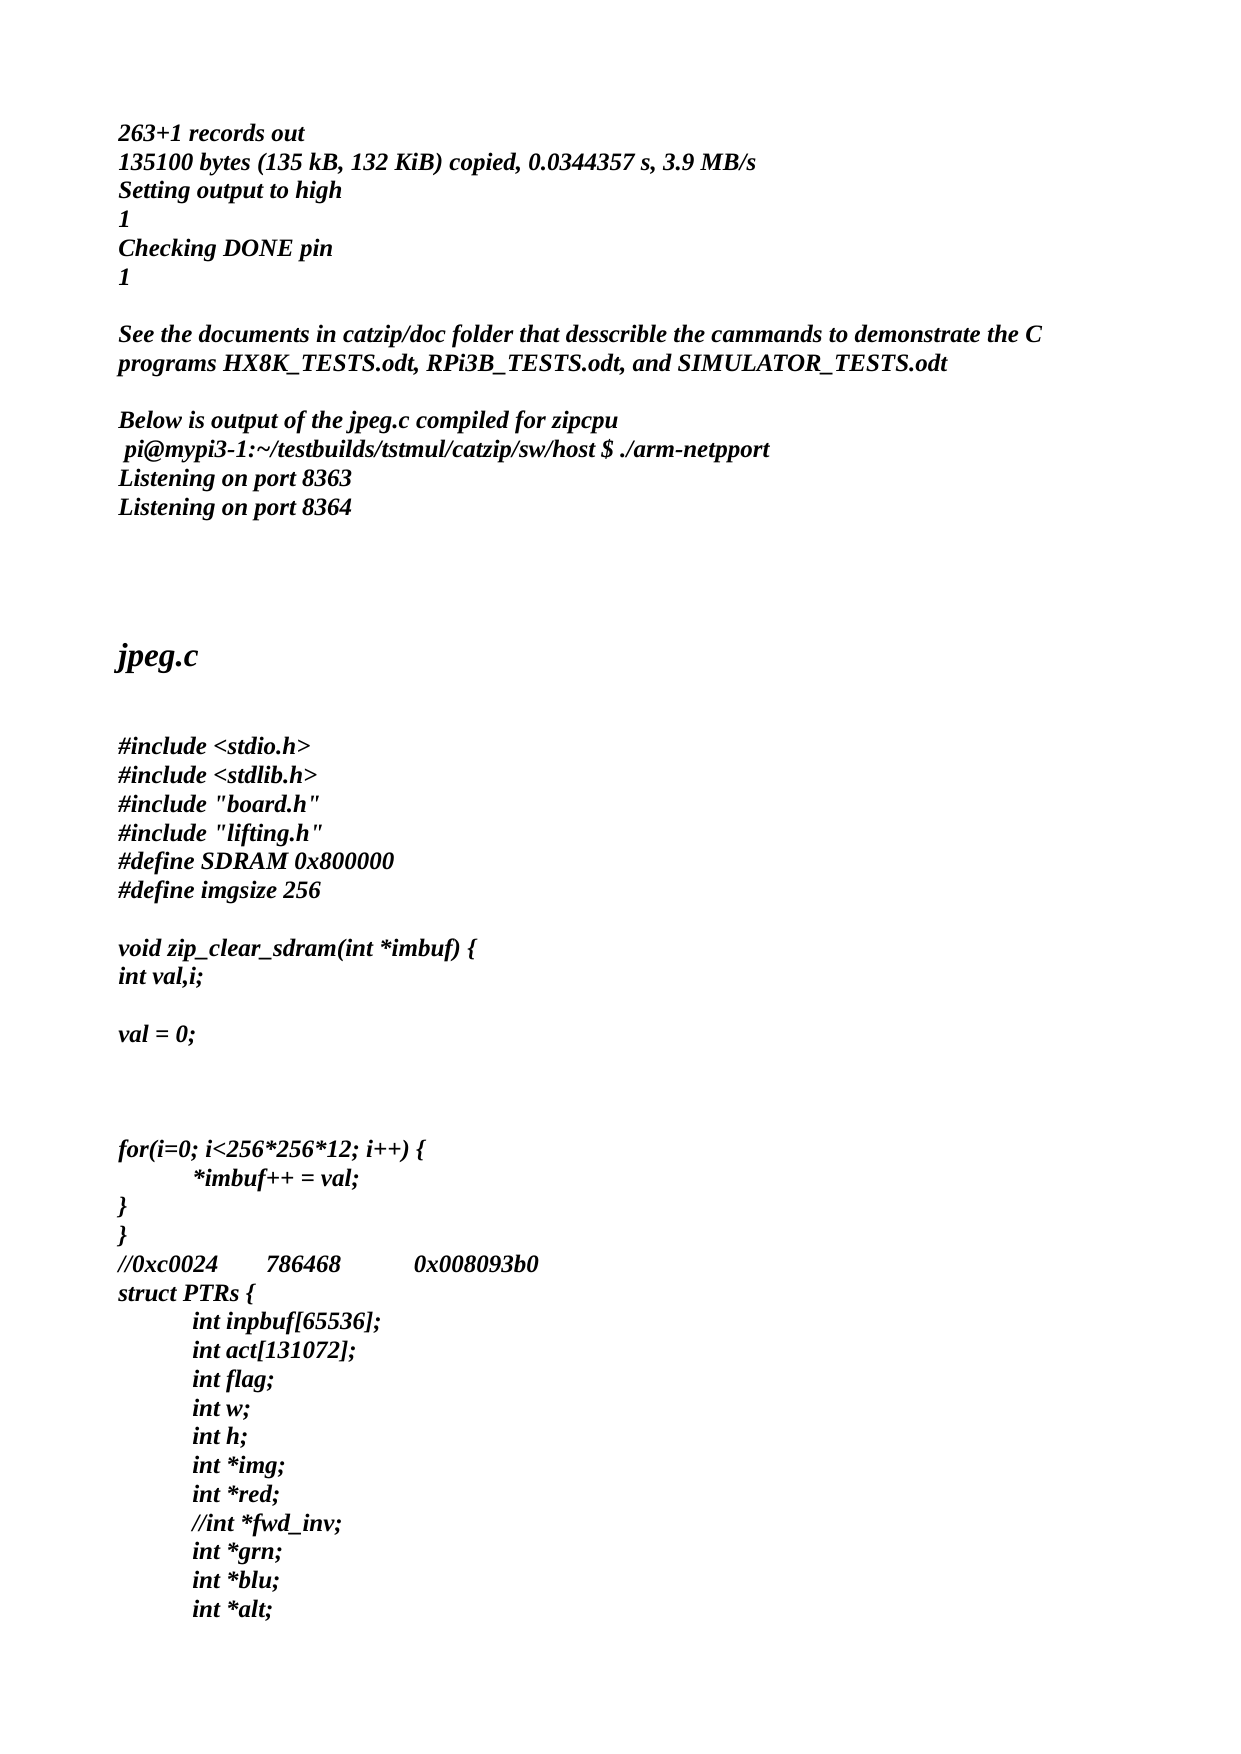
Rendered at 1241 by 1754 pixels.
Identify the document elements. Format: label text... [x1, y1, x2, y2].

text 263+1 records out [118, 118, 1122, 147]
text int inpbuf[65536]; [118, 1306, 1122, 1335]
text 1 [118, 204, 1122, 233]
text 135100 bytes (135 kB, 132 KiB) copied, 0.0344357 s, 3.9 MB/s [118, 147, 1122, 176]
text #include <stdio.h> [118, 731, 1122, 760]
text int *grn; [118, 1536, 1122, 1565]
text #include "lifting.h" [118, 818, 1122, 846]
text int h; [118, 1421, 1122, 1450]
text Listening on port 8364 [118, 492, 1122, 521]
text Below is output of the jpeg.c compiled for zipcpu [118, 406, 1122, 434]
text #include <stdlib.h> [118, 760, 1122, 789]
text See the documents in catzip/doc folder that desscrible the cammands to demonstrate the C programs HX8K_TESTS.odt, RPi3B_TESTS.odt, and SIMULATOR_TESTS.odt [118, 319, 1122, 377]
text #define imgsize 256 [118, 875, 1122, 904]
text int *img; [118, 1450, 1122, 1479]
text int val,i; [118, 961, 1122, 990]
text int *blu; [118, 1565, 1122, 1594]
text int flag; [118, 1364, 1122, 1393]
text int *alt; [118, 1594, 1122, 1623]
text int w; [118, 1393, 1122, 1421]
text #define SDRAM 0x800000 [118, 846, 1122, 875]
text #include "board.h" [118, 789, 1122, 818]
text for(i=0; i<256*256*12; i++) { [118, 1134, 1122, 1163]
text } [118, 1191, 1122, 1220]
text jpeg.c [118, 636, 1122, 674]
text //0xc0024 786468 0x008093b0 [118, 1249, 1122, 1278]
text int *red; [118, 1479, 1122, 1508]
text pi@mypi3-1:~/testbuilds/tstmul/catzip/sw/host $ ./arm-netpport [118, 434, 1122, 463]
text Listening on port 8363 [118, 463, 1122, 492]
text } [118, 1220, 1122, 1249]
text struct PTRs { [118, 1278, 1122, 1306]
text 1 [118, 262, 1122, 291]
text Checking DONE pin [118, 233, 1122, 262]
text void zip_clear_sdram(int *imbuf) { [118, 933, 1122, 961]
text //int *fwd_inv; [118, 1508, 1122, 1536]
text int act[131072]; [118, 1335, 1122, 1364]
text val = 0; [118, 1019, 1122, 1048]
text *imbuf++ = val; [118, 1163, 1122, 1191]
text Setting output to high [118, 176, 1122, 204]
